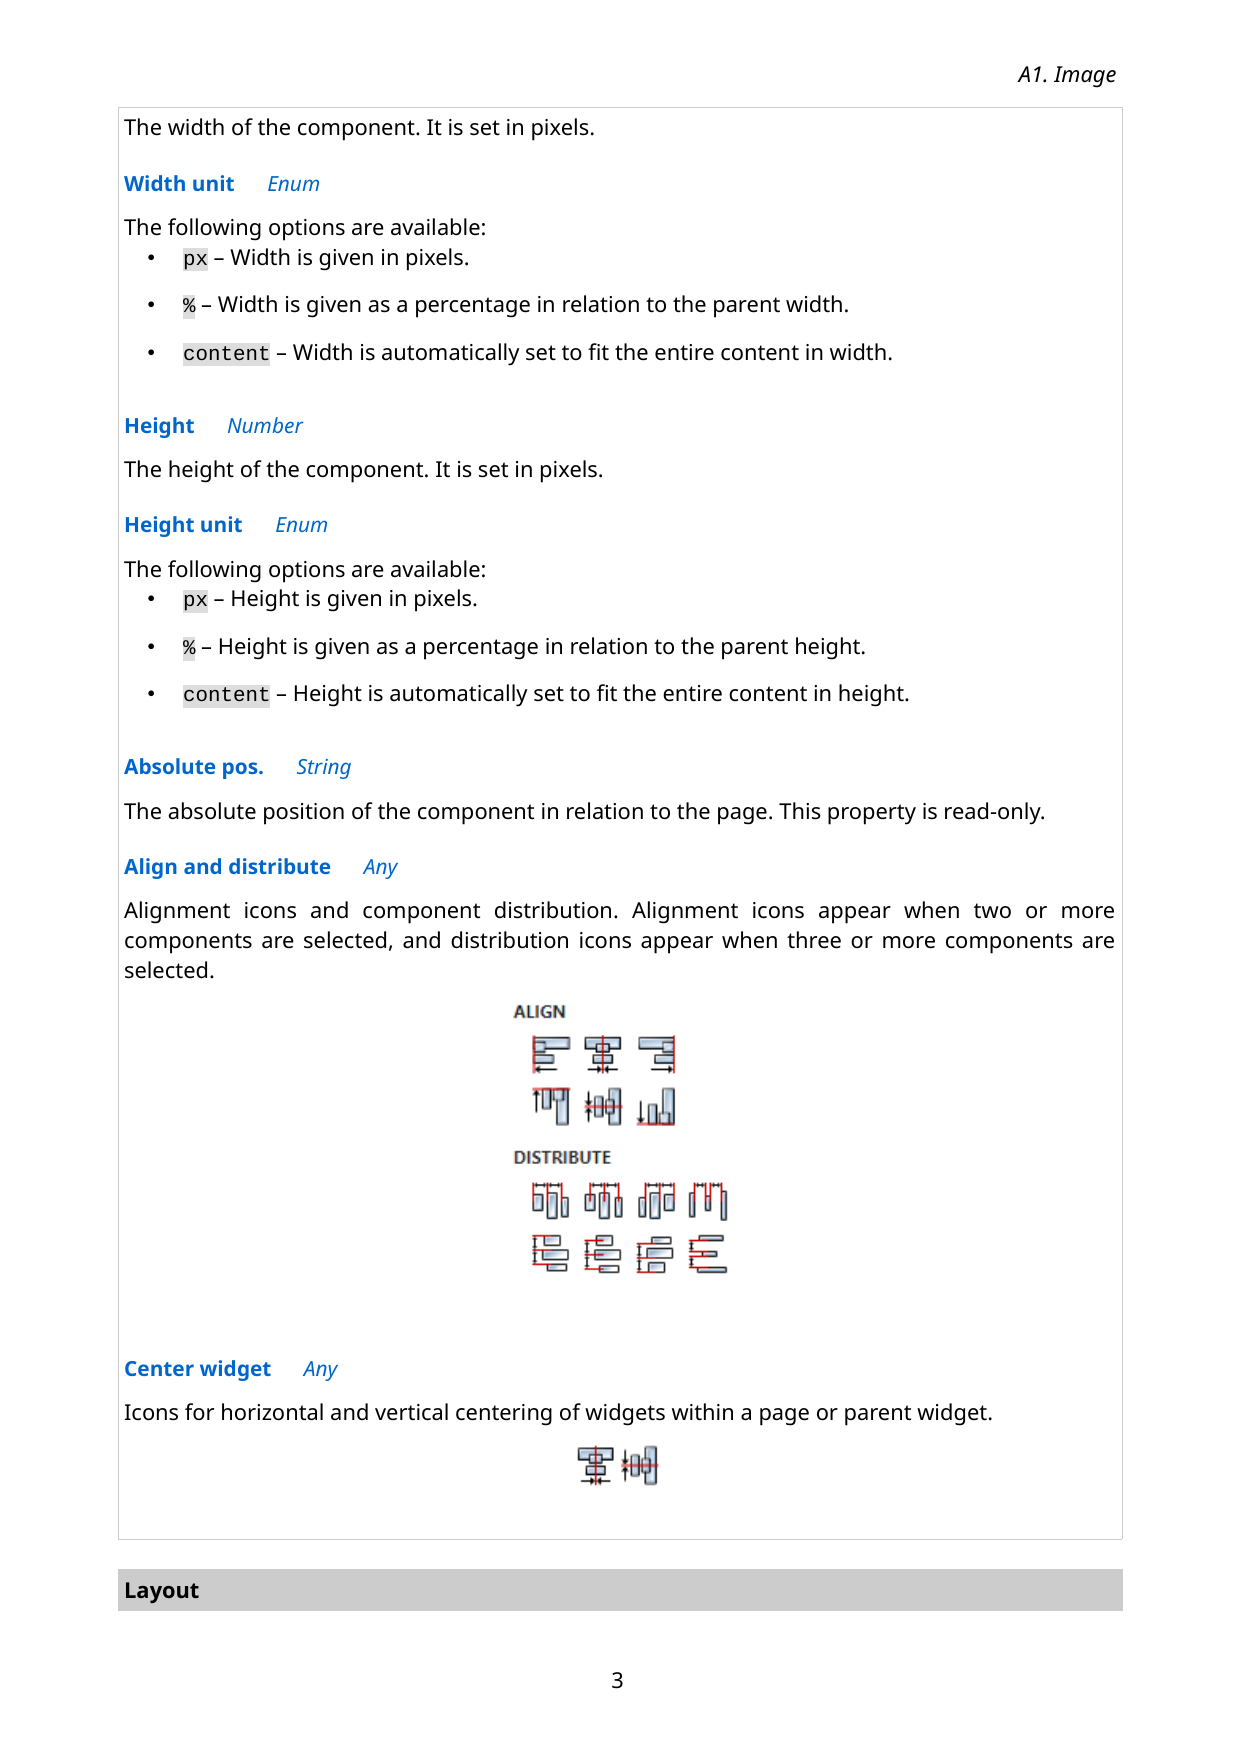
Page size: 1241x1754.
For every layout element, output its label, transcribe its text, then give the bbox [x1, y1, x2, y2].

table_header Layout [119, 1570, 1122, 1610]
picture [490, 996, 750, 1286]
picture [572, 1438, 668, 1492]
table_cell The width of the component. It is set in pixels. Width unit Enum The following options are available: px – Width is given in pixels. % – Width is given as a percentage in relation to the parent width. content – Width is automatically set to fit the entire content in width. Height Number The height of the component. It is set in pixels. Height unit Enum The following options are available: px – Height is given in pixels. % – Height is given as a percentage in relation to the parent height. content – Height is automatically set to fit the entire content in height. Absolute pos. String The absolute position of the component in relation to the page. This property is read-only. Align and distribute Any Alignment icons and component distribution. Alignment icons appear when two or more components are selected, and distribution icons appear when three or more components are selected. Center widget Any Icons for horizontal and vertical centering of widgets within a page or parent widget. [119, 108, 1122, 1539]
